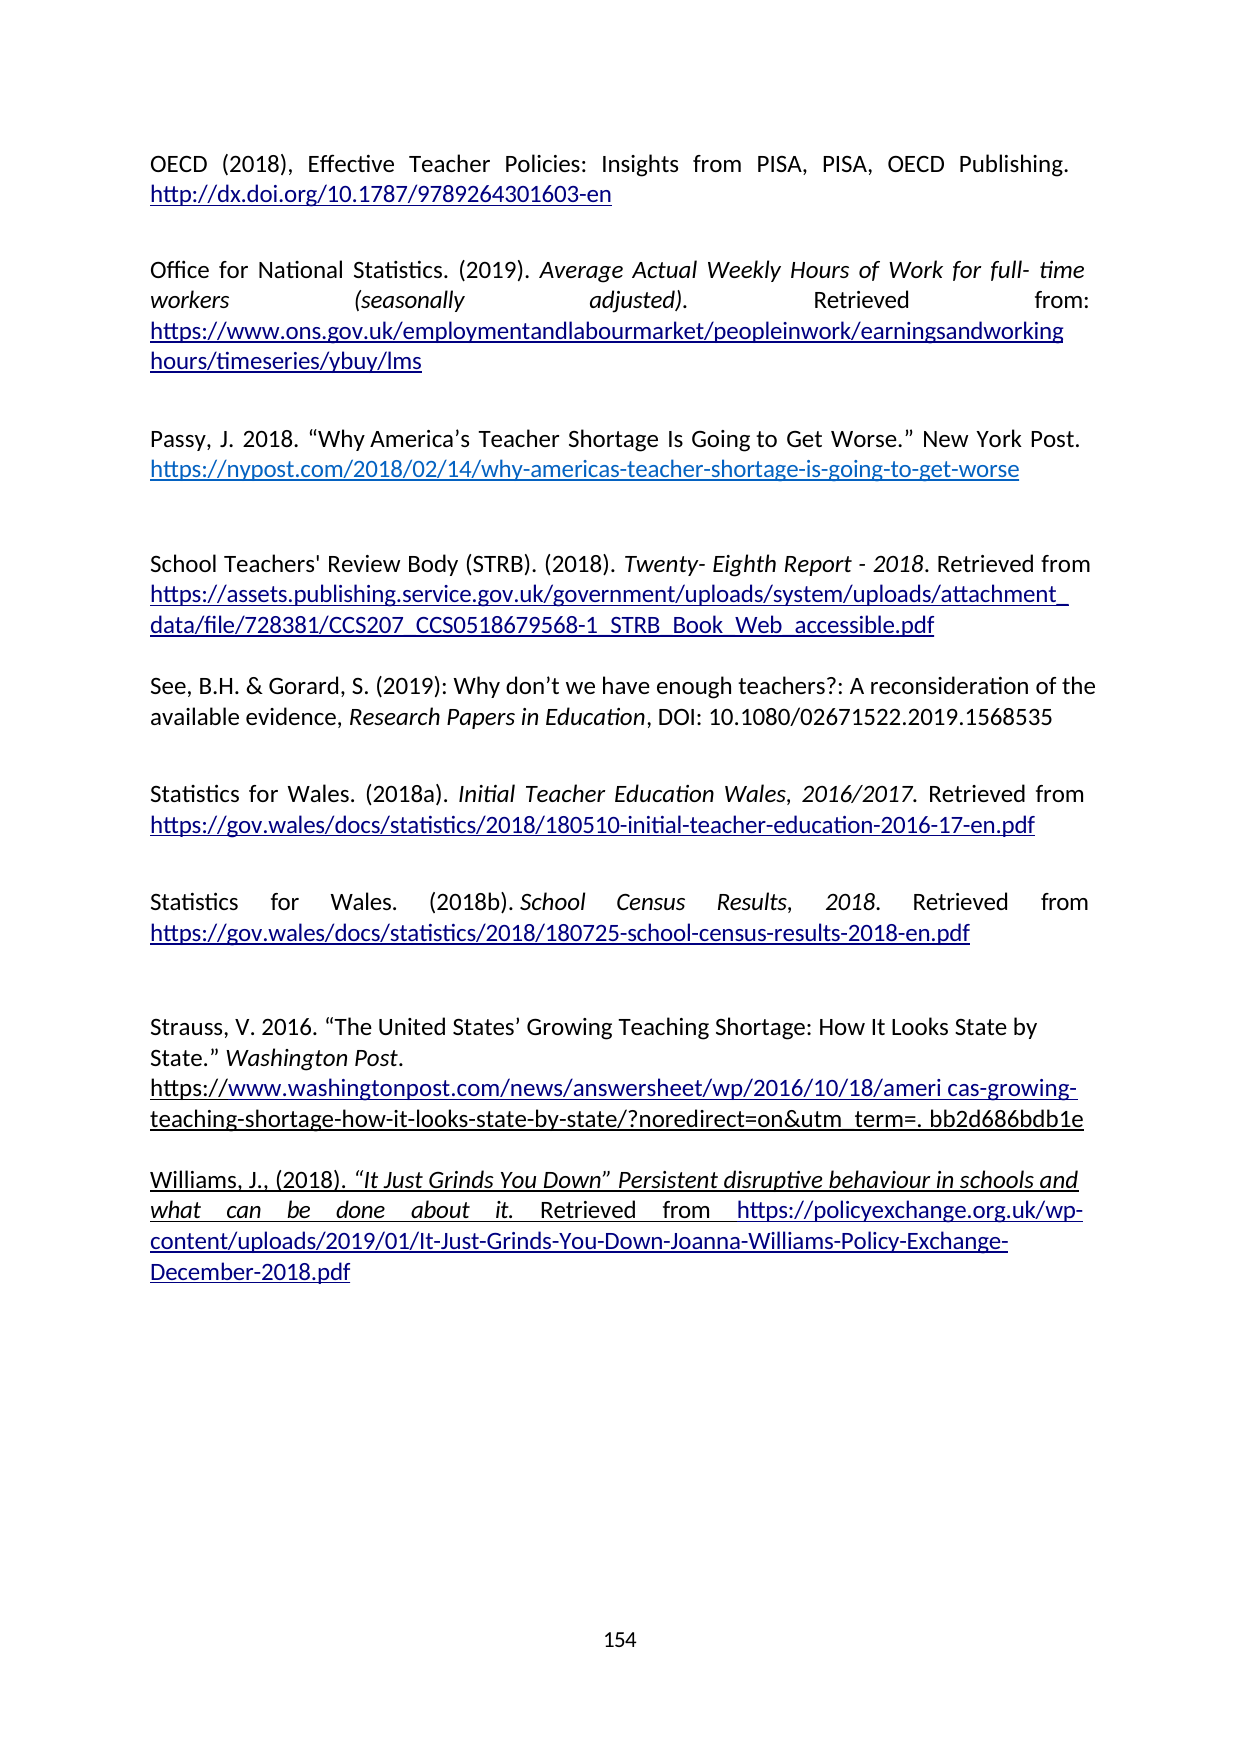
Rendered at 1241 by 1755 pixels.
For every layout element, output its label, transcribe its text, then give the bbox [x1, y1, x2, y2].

text OECD (2018), Effective Teacher Policies: Insights from PISA, PISA, OECD Publishing. http://dx.doi.org/10.1787/9789264301603-en [150, 148, 1091, 209]
text Williams, J., (2018). “It Just Grinds You Down” Persistent disruptive behaviour in schools and what can be done about it. Retrieved from https://policyexchange.org.uk/wp- content/uploads/2019/01/It-Just-Grinds-You-Down-Joanna-Williams-Policy-Exchange- December-2018.pdf [150, 1164, 1091, 1286]
text Passy, J. 2018. “Why America’s Teacher Shortage Is Going to Get Worse.” New York Post. https://nypost.com/2018/02/14/why-americas-teacher-shortage-is-going-to-get-worse [150, 423, 1090, 484]
text https://www.washingtonpost.com/news/answersheet/wp/2016/10/18/ameri cas-growing- teaching-shortage-how-it-looks-state-by-state/?noredirect=on&utm_term=. bb2d686bdb1e [150, 1073, 1084, 1129]
text Office for National Statistics. (2019). Average Actual Weekly Hours of Work for full- time workers (seasonally adjusted). Retrieved from: https://www.ons.gov.uk/employmentandlabourmarket/peopleinwork/earningsandworking hours/timeseries/ybuy/lms [150, 254, 1091, 376]
text Strauss, V. 2016. “The United States’ Growing Teaching Shortage: How It Looks State by State.” Washington Post. [150, 1012, 1081, 1073]
text School Teachers' Review Body (STRB). (2018). Twenty- Eighth Report - 2018. Retrieved from https://assets.publishing.service.gov.uk/government/uploads/system/uploads/attachment_ data/file/728381/CCS207_CCS0518679568-1_STRB_Book_Web_accessible.pdf [150, 548, 1091, 639]
text See, B.H. & Gorard, S. (2019): Why don’t we have enough teachers?: A reconsideration of the available evidence, Research Papers in Education, DOI: 10.1080/02671522.2019.1568535 [150, 670, 1103, 731]
text Statistics for Wales. (2018b). School Census Results, 2018. Retrieved from https://gov.wales/docs/statistics/2018/180725-school-census-results-2018-en.pdf [150, 886, 1091, 947]
text Statistics for Wales. (2018a). Initial Teacher Education Wales, 2016/2017. Retrieved from https://gov.wales/docs/statistics/2018/180510-initial-teacher-education-2016-17-en.pdf [150, 778, 1091, 839]
